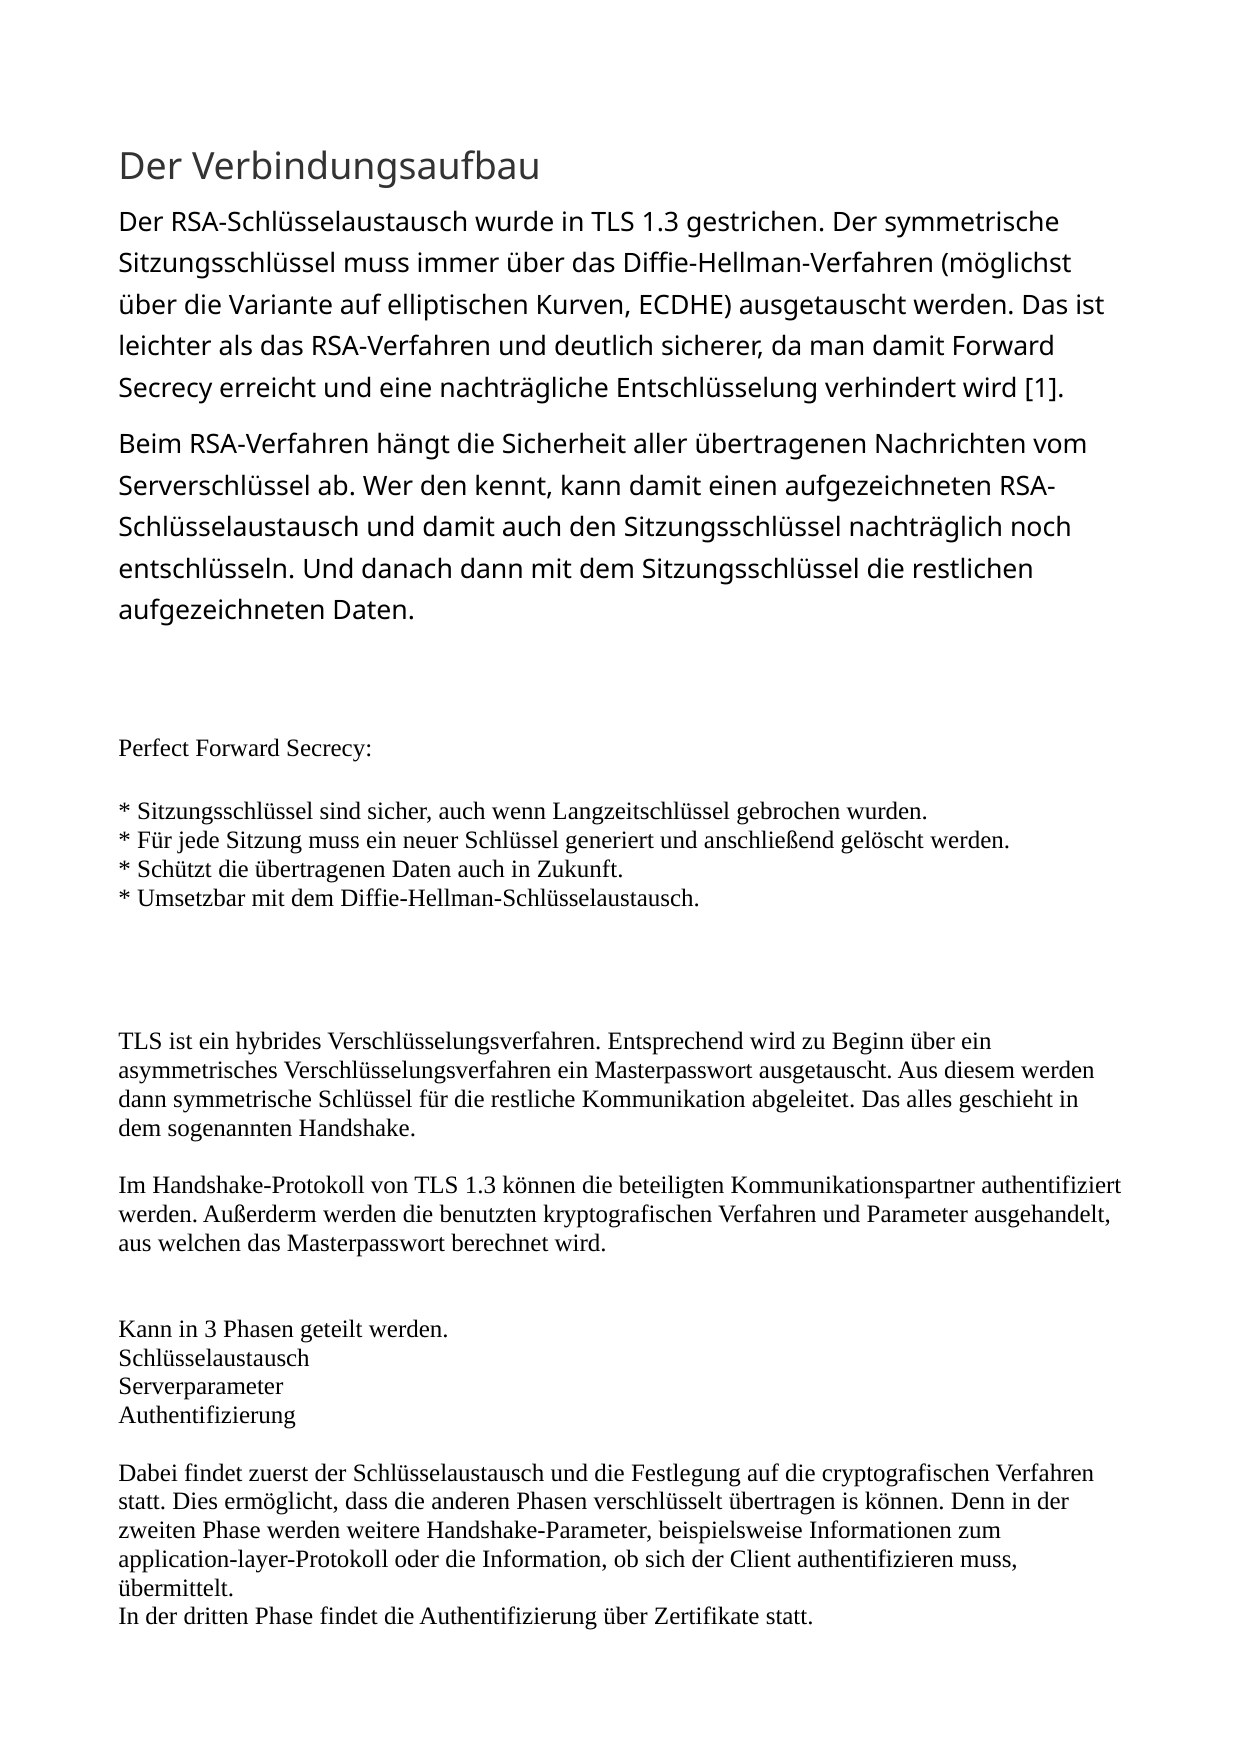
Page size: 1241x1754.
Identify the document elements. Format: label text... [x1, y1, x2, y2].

text In der dritten Phase findet die Authentifizierung über Zertifikate statt. [118, 1601, 1122, 1630]
text Im Handshake-Protokoll von TLS 1.3 können die beteiligten Kommunikationspartner authentifiziert werden. Außerderm werden die benutzten kryptografischen Verfahren und Parameter ausgehandelt, aus welchen das Masterpasswort berechnet wird. [118, 1170, 1122, 1256]
text Schlüsselaustausch [118, 1343, 1122, 1371]
text TLS ist ein hybrides Verschlüsselungsverfahren. Entsprechend wird zu Beginn über ein asymmetrisches Verschlüsselungsverfahren ein Masterpasswort ausgetauscht. Aus diesem werden dann symmetrische Schlüssel für die restliche Kommunikation abgeleitet. Das alles geschieht in dem sogenannten Handshake. [118, 1026, 1122, 1141]
text * Umsetzbar mit dem Diffie-Hellman-Schlüsselaustausch. [118, 883, 1122, 911]
text * Schützt die übertragenen Daten auch in Zukunft. [118, 854, 1122, 883]
text Perfect Forward Secrecy: [118, 733, 1122, 762]
text Beim RSA-Verfahren hängt die Sicherheit aller übertragenen Nachrichten vom Serverschlüssel ab. Wer den kennt, kann damit einen aufgezeichneten RSA-Schlüsselaustausch und damit auch den Sitzungsschlüssel nachträglich noch entschlüsseln. Und danach dann mit dem Sitzungsschlüssel die restlichen aufgezeichneten Daten. [118, 425, 1122, 627]
text Der RSA-Schlüsselaustausch wurde in TLS 1.3 gestrichen. Der symmetrische Sitzungsschlüssel muss immer über das Diffie-Hellman-Verfahren (möglichst über die Variante auf elliptischen Kurven, ECDHE) ausgetauscht werden. Das ist leichter als das RSA-Verfahren und deutlich sicherer, da man damit Forward Secrecy erreicht und eine nachträgliche Entschlüsselung verhindert wird [1]. [118, 202, 1122, 405]
text Kann in 3 Phasen geteilt werden. [118, 1314, 1122, 1343]
text * Für jede Sitzung muss ein neuer Schlüssel generiert und anschließend gelöscht werden. [118, 825, 1122, 854]
text Authentifizierung [118, 1400, 1122, 1429]
subtitle Der Verbindungsaufbau [118, 139, 1122, 190]
text Serverparameter [118, 1371, 1122, 1400]
text Dabei findet zuerst der Schlüsselaustausch und die Festlegung auf die cryptografischen Verfahren statt. Dies ermöglicht, dass die anderen Phasen verschlüsselt übertragen is können. Denn in der zweiten Phase werden weitere Handshake-Parameter, beispielsweise Informationen zum application-layer-Protokoll oder die Information, ob sich der Client authentifizieren muss, übermittelt. [118, 1458, 1122, 1601]
text * Sitzungsschlüssel sind sicher, auch wenn Langzeitschlüssel gebrochen wurden. [118, 796, 1122, 825]
